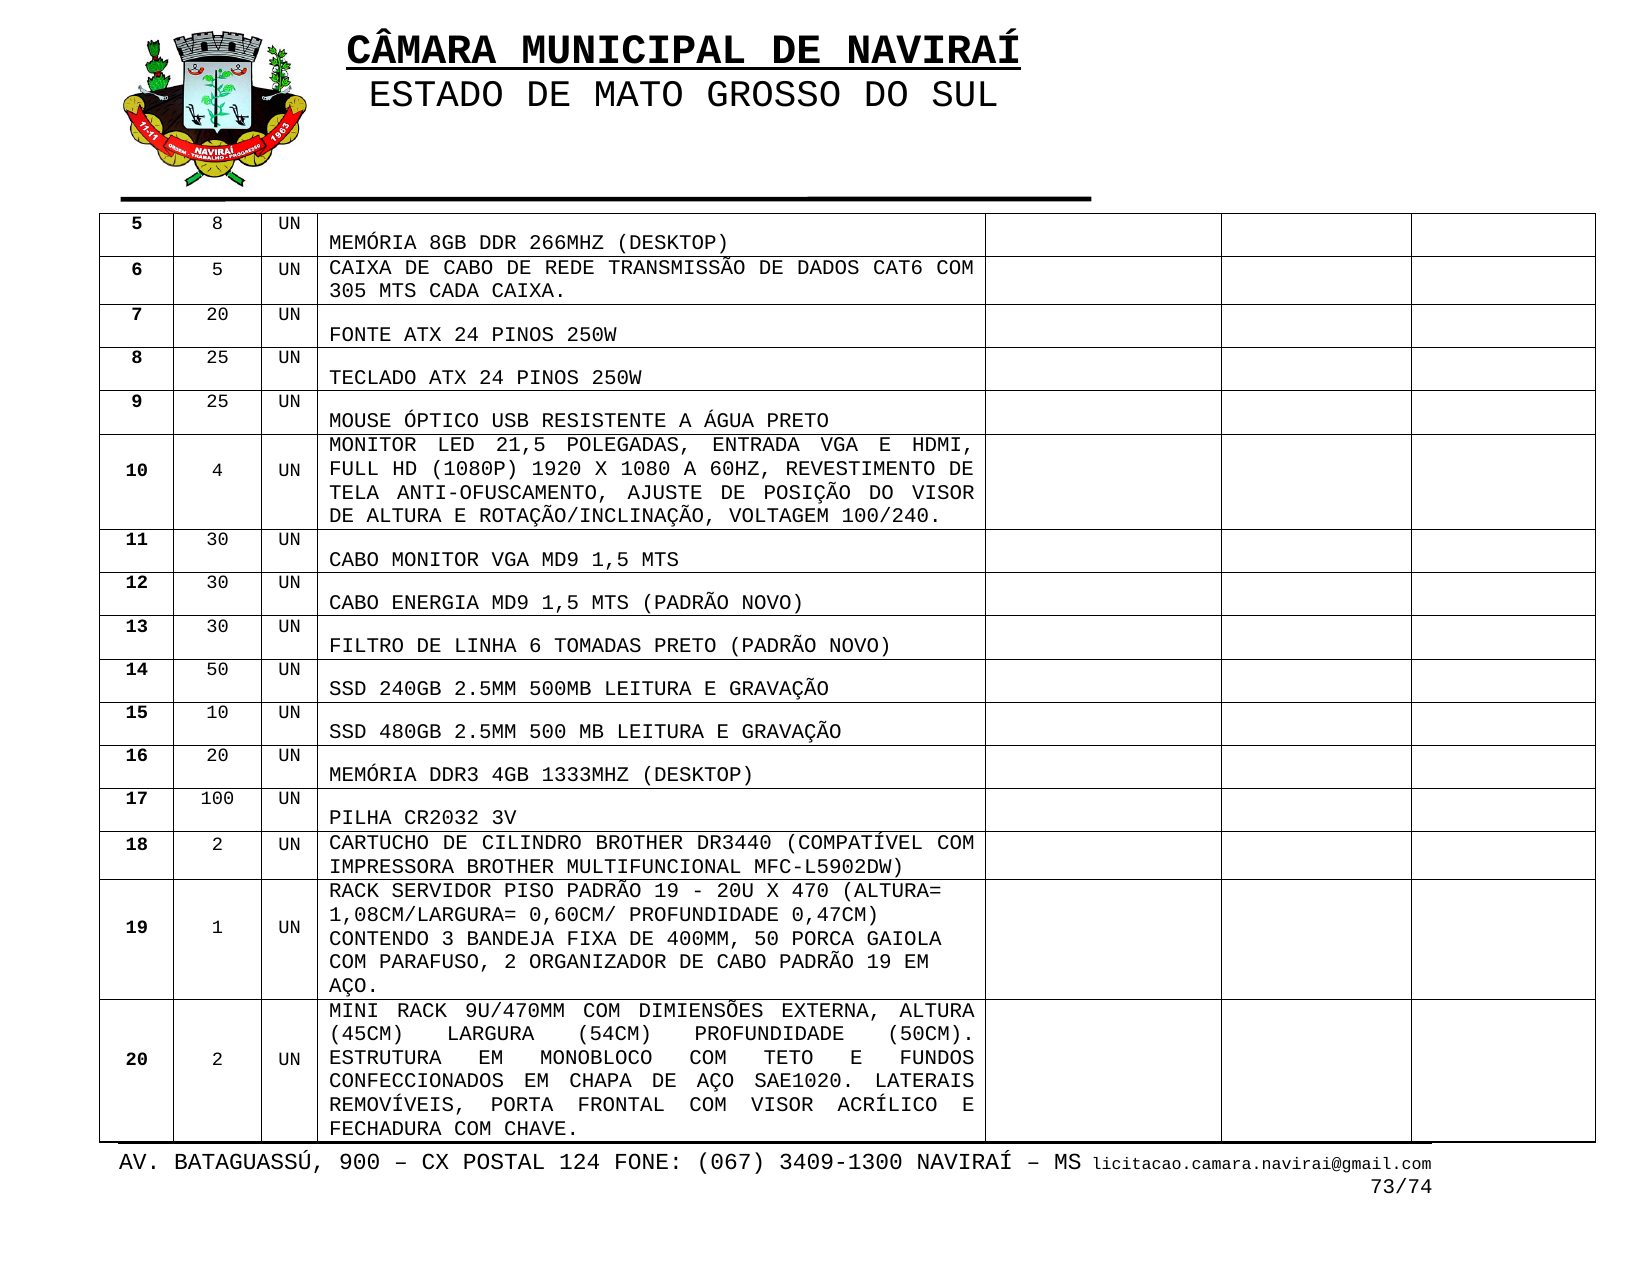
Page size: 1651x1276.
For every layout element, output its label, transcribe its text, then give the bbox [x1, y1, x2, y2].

table_cell PILHA CR2032 3V [318, 789, 985, 831]
table_cell MEMÓRIA 8GB DDR 266MHZ (DESKTOP) [318, 214, 985, 256]
table_cell UN [262, 573, 317, 615]
table_cell [986, 435, 1221, 529]
table_cell 30 [174, 616, 261, 658]
table_cell [1412, 746, 1595, 788]
table_cell FILTRO DE LINHA 6 TOMADAS PRETO (PADRÃO NOVO) [318, 616, 985, 658]
table_cell [1222, 832, 1411, 879]
table_cell [1222, 616, 1411, 658]
table_cell 25 [174, 348, 261, 390]
table_cell UN [262, 348, 317, 390]
table_cell [986, 789, 1221, 831]
table_cell MEMÓRIA DDR3 4GB 1333MHZ (DESKTOP) [318, 746, 985, 788]
table_cell 12 [100, 573, 173, 615]
table_cell MOUSE ÓPTICO USB RESISTENTE A ÁGUA PRETO [318, 391, 985, 433]
table_cell CABO MONITOR VGA MD9 1,5 MTS [318, 530, 985, 572]
table_cell CABO ENERGIA MD9 1,5 MTS (PADRÃO NOVO) [318, 573, 985, 615]
table_cell 20 [100, 1000, 173, 1141]
table_cell 18 [100, 832, 173, 879]
table_cell [1222, 257, 1411, 304]
table_cell FONTE ATX 24 PINOS 250W [318, 305, 985, 347]
table_cell [986, 348, 1221, 390]
table_cell UN [262, 616, 317, 658]
table_cell 1 [174, 880, 261, 998]
table_cell 20 [174, 305, 261, 347]
table_cell 5 [174, 257, 261, 304]
table_cell 8 [174, 214, 261, 256]
table_cell [1412, 530, 1595, 572]
table_cell [1222, 435, 1411, 529]
table_cell UN [262, 305, 317, 347]
table_cell 100 [174, 789, 261, 831]
table_cell UN [262, 257, 317, 304]
table_cell 16 [100, 746, 173, 788]
table_cell UN [262, 435, 317, 529]
table_cell [1412, 703, 1595, 745]
table_cell [1412, 573, 1595, 615]
table_cell 13 [100, 616, 173, 658]
table_cell [1412, 214, 1595, 256]
table_cell 2 [174, 832, 261, 879]
table_cell CARTUCHO DE CILINDRO BROTHER DR3440 (COMPATÍVEL COM IMPRESSORA BROTHER MULTIFUNCIONAL MFC-L5902DW) [318, 832, 985, 879]
table_cell [1222, 789, 1411, 831]
table_cell 5 [100, 214, 173, 256]
table_cell [986, 660, 1221, 702]
table_cell [1222, 660, 1411, 702]
table_cell UN [262, 530, 317, 572]
table_cell [986, 305, 1221, 347]
table_cell TECLADO ATX 24 PINOS 250W [318, 348, 985, 390]
table_cell [1412, 616, 1595, 658]
table_cell 30 [174, 573, 261, 615]
table_cell 25 [174, 391, 261, 433]
table_cell UN [262, 1000, 317, 1141]
table_cell [1222, 880, 1411, 998]
table_cell [986, 746, 1221, 788]
table_cell [1222, 391, 1411, 433]
table_cell [986, 832, 1221, 879]
table_cell UN [262, 880, 317, 998]
table_cell UN [262, 660, 317, 702]
table_cell 50 [174, 660, 261, 702]
table_cell [986, 880, 1221, 998]
table_cell 6 [100, 257, 173, 304]
table_cell 19 [100, 880, 173, 998]
table_cell 7 [100, 305, 173, 347]
table_cell 11 [100, 530, 173, 572]
table_cell 20 [174, 746, 261, 788]
table_cell 17 [100, 789, 173, 831]
table_cell [986, 1000, 1221, 1141]
table_cell SSD 480GB 2.5MM 500 MB LEITURA E GRAVAÇÃO [318, 703, 985, 745]
table_cell UN [262, 746, 317, 788]
table_cell [1412, 348, 1595, 390]
table_cell MONITOR LED 21,5 POLEGADAS, ENTRADA VGA E HDMI, FULL HD (1080P) 1920 X 1080 A 60HZ, REVESTIMENTO DE TELA ANTI-OFUSCAMENTO, AJUSTE DE POSIÇÃO DO VISOR DE ALTURA E ROTAÇÃO/INCLINAÇÃO, VOLTAGEM 100/240. [318, 435, 985, 529]
table_cell [1222, 746, 1411, 788]
table_cell [1412, 435, 1595, 529]
table_cell [1222, 305, 1411, 347]
table_cell [1412, 391, 1595, 433]
table_cell [986, 703, 1221, 745]
table_cell [1222, 573, 1411, 615]
table_cell [1412, 880, 1595, 998]
table_cell CAIXA DE CABO DE REDE TRANSMISSÃO DE DADOS CAT6 COM 305 MTS CADA CAIXA. [318, 257, 985, 304]
table_cell [1412, 257, 1595, 304]
table_cell 30 [174, 530, 261, 572]
table_cell UN [262, 391, 317, 433]
table_cell [1412, 1000, 1595, 1141]
table_cell 8 [100, 348, 173, 390]
table_cell [1222, 214, 1411, 256]
table_cell 14 [100, 660, 173, 702]
table_cell MINI RACK 9U/470MM COM DIMIENSÕES EXTERNA, ALTURA (45CM) LARGURA (54CM) PROFUNDIDADE (50CM). ESTRUTURA EM MONOBLOCO COM TETO E FUNDOS CONFECCIONADOS EM CHAPA DE AÇO SAE1020. LATERAIS REMOVÍVEIS, PORTA FRONTAL COM VISOR ACRÍLICO E FECHADURA COM CHAVE. [318, 1000, 985, 1141]
table_cell [1222, 1000, 1411, 1141]
table_cell [1412, 305, 1595, 347]
table_cell [986, 214, 1221, 256]
table_cell UN [262, 789, 317, 831]
table_cell [986, 573, 1221, 615]
table_cell [986, 391, 1221, 433]
table_cell UN [262, 703, 317, 745]
table_cell [1412, 832, 1595, 879]
table_cell SSD 240GB 2.5MM 500MB LEITURA E GRAVAÇÃO [318, 660, 985, 702]
table_cell 10 [174, 703, 261, 745]
table_cell [1222, 348, 1411, 390]
table_cell 9 [100, 391, 173, 433]
table_cell [1222, 530, 1411, 572]
table_cell RACK SERVIDOR PISO PADRÃO 19 - 20U X 470 (ALTURA= 1,08CM/LARGURA= 0,60CM/ PROFUNDIDADE 0,47CM) CONTENDO 3 BANDEJA FIXA DE 400MM, 50 PORCA GAIOLA COM PARAFUSO, 2 ORGANIZADOR DE CABO PADRÃO 19 EM AÇO. [318, 880, 985, 998]
table_cell [1222, 703, 1411, 745]
table_cell 15 [100, 703, 173, 745]
table_cell 10 [100, 435, 173, 529]
table_cell [1412, 660, 1595, 702]
table_cell [1412, 789, 1595, 831]
table_cell [986, 530, 1221, 572]
table_cell [986, 616, 1221, 658]
table_cell UN [262, 214, 317, 256]
table_cell [986, 257, 1221, 304]
table_cell 4 [174, 435, 261, 529]
table_cell 2 [174, 1000, 261, 1141]
table_cell UN [262, 832, 317, 879]
